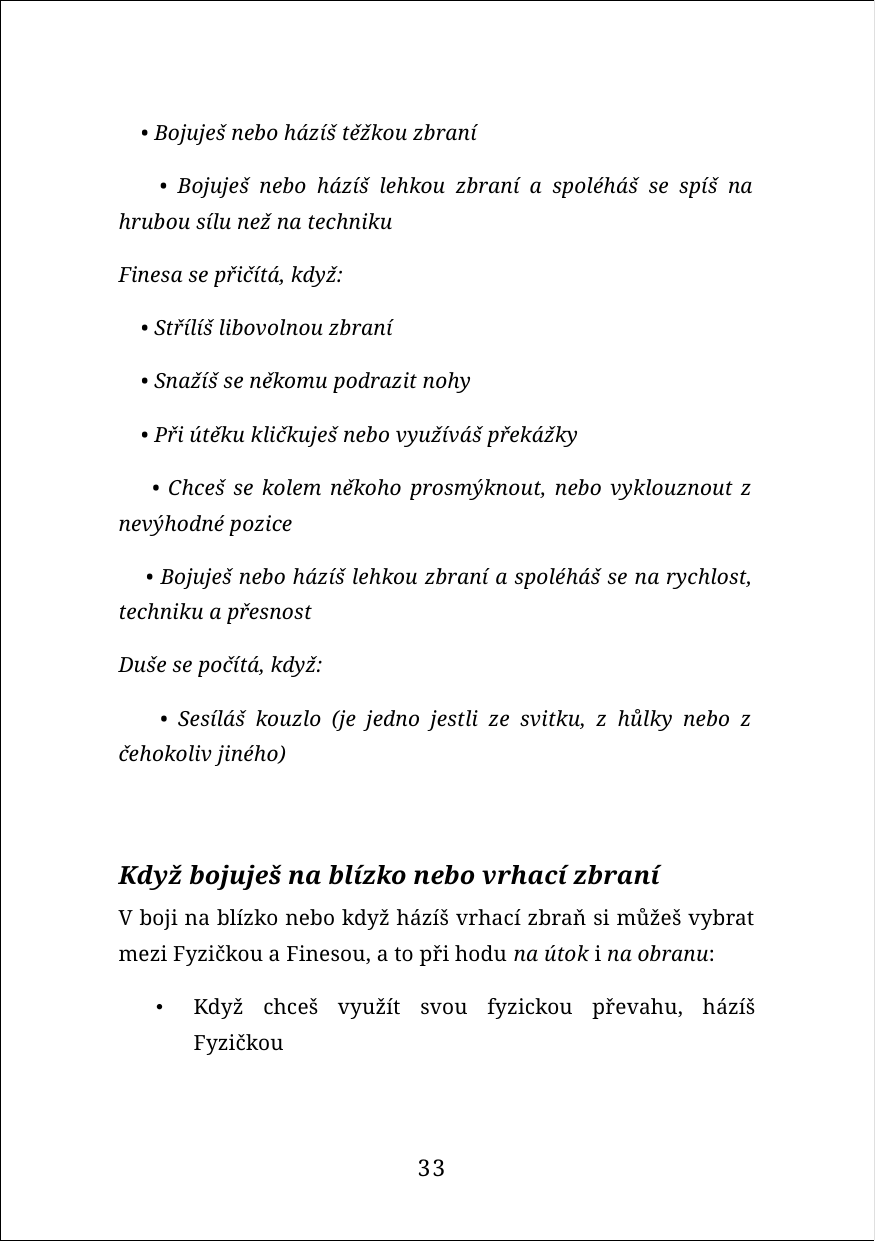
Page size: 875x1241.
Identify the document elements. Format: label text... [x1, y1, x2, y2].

text • Střílíš libovolnou zbraní [118, 313, 756, 342]
text V boji na blízko nebo když házíš vrhací zbraň si můžeš vybrat mezi Fyzičkou a Finesou, a to při hodu na útok i na obranu: [118, 903, 756, 967]
text • Snažíš se někomu podrazit nohy [118, 367, 756, 395]
text Duše se počítá, když: [118, 651, 756, 679]
text • Sesíláš kouzlo (je jedno jestli ze svitku, z hůlky nebo z čehokoliv jiného) [118, 704, 756, 768]
list Když chceš využít svou fyzickou převahu, házíš Fyzičkou [156, 992, 756, 1056]
text Finesa se přičítá, když: [118, 260, 756, 289]
text • Chceš se kolem někoho prosmýknout, nebo vyklouznout z nevýhodné pozice [118, 473, 756, 537]
text • Bojuješ nebo házíš těžkou zbraní [118, 118, 756, 147]
subtitle Když bojuješ na blízko nebo vrhací zbraní [118, 858, 756, 892]
text • Bojuješ nebo házíš lehkou zbraní a spoléháš se spíš na hrubou sílu než na techniku [118, 171, 756, 235]
text • Bojuješ nebo házíš lehkou zbraní a spoléháš se na rychlost, techniku a přesnost [118, 562, 756, 626]
text • Při útěku kličkuješ nebo využíváš překážky [118, 420, 756, 448]
